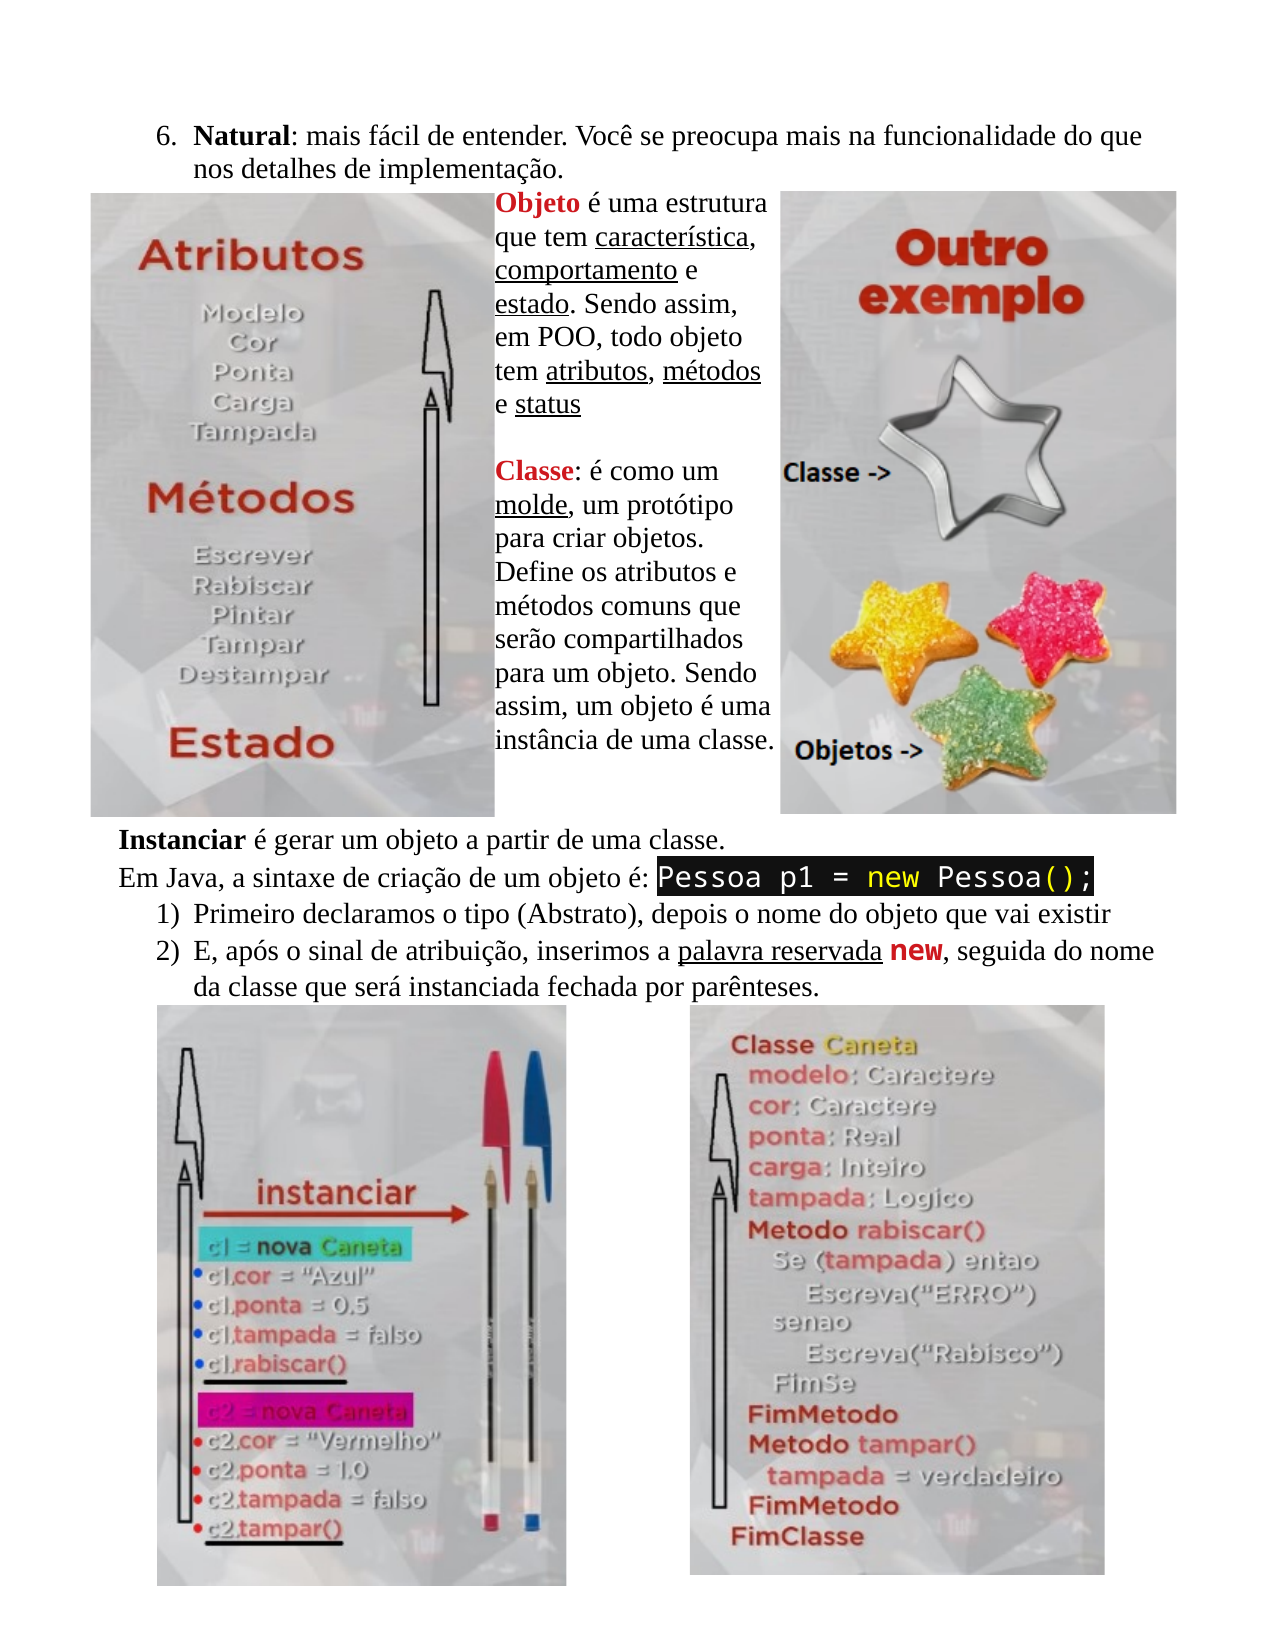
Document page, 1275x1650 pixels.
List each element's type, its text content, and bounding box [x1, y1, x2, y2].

picture [157, 1005, 567, 1586]
list Natural: mais fácil de entender. Você se preocupa mais na funcionalidade do que nos detalhes de implementação. [156, 118, 1157, 185]
picture [780, 191, 1177, 814]
list E, após o sinal de atribuição, inserimos a palavra reservada new, seguida do nome da classe que será instanciada fechada por parênteses. [156, 929, 1157, 1002]
list Primeiro declaramos o tipo (Abstrato), depois o nome do objeto que vai existir [156, 896, 1157, 929]
picture [689, 1005, 1105, 1575]
text Classe: é como um molde, um protótipo para criar objetos. Define os atributos e métodos comuns que serão compartilhados para um objeto. Sendo assim, um objeto é uma instância de uma classe. [495, 453, 780, 755]
text Objeto é uma estrutura que tem característica, comportamento e estado. Sendo assim, em POO, todo objeto tem atributos, métodos e status [118, 185, 1157, 420]
picture [90, 193, 495, 817]
text Instanciar é gerar um objeto a partir de uma classe. [118, 822, 1216, 856]
text Em Java, a sintaxe de criação de um objeto é: Pessoa p1 = new Pessoa(); [118, 856, 1216, 896]
